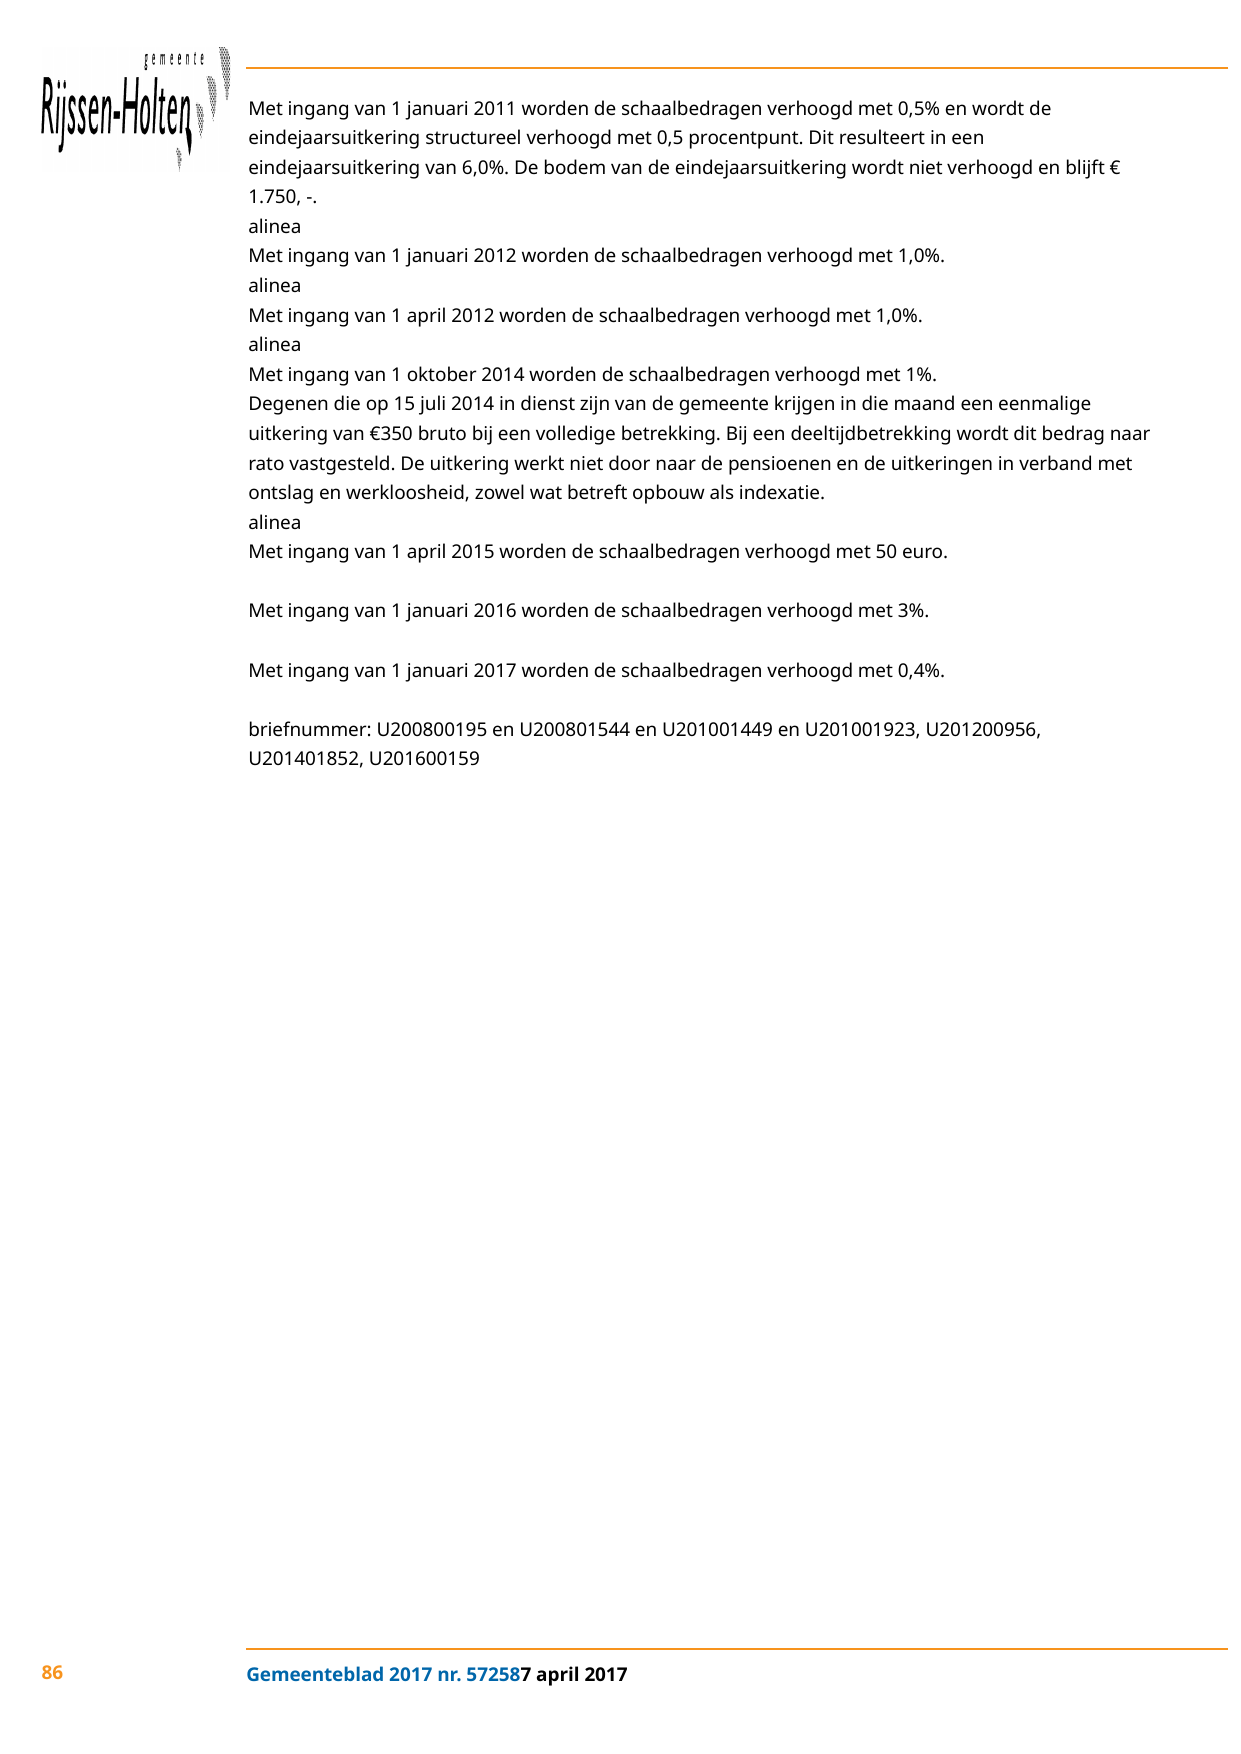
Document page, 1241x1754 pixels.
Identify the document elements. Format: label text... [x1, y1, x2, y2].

text alinea­ [248, 272, 1152, 298]
text Met ingang van 1 januari 2016 worden de schaalbedragen verhoogd met 3%. [248, 598, 1152, 623]
text Met ingang van 1 oktober 2014 worden de schaalbedragen verhoogd met 1%. [248, 361, 1152, 387]
text Met ingang van 1 januari 2017 worden de schaalbedragen verhoogd met 0,4%. [248, 657, 1152, 683]
text alinea­ [248, 213, 1152, 239]
picture [41, 47, 231, 172]
text alinea­ [248, 509, 1152, 535]
text Met ingang van 1 april 2012 worden de schaalbedragen verhoogd met 1,0%. [248, 302, 1152, 328]
text Met ingang van 1 januari 2012 worden de schaalbedragen verhoogd met 1,0%. [248, 243, 1152, 268]
text Degenen die op 15 juli 2014 in dienst zijn van de gemeente krijgen in die maand een eenmalige uitkering van €350 bruto bij een volledige betrekking. Bij een deeltijdbetrekking wordt dit bedrag naar rato vastgesteld. De uitkering werkt niet door naar de pensioenen en de uitkeringen in verband met ontslag en werkloosheid, zowel wat betreft opbouw als indexatie. [248, 391, 1152, 505]
text briefnummer: U200800195 en U200801544 en U201001449 en U201001923, U201200956, U201401852, U201600159 [248, 716, 1152, 771]
text Met ingang van 1 april 2015 worden de schaalbedragen verhoogd met 50 euro. [248, 538, 1152, 564]
text alinea­ [248, 331, 1152, 357]
text Met ingang van 1 januari 2011 worden de schaalbedragen verhoogd met 0,5% en wordt de eindejaarsuitkering structureel verhoogd met 0,5 procentpunt. Dit resulteert in een eindejaarsuitkering van 6,0%. De bodem van de eindejaarsuitkering wordt niet verhoogd en blijft € 1.750, -. [248, 95, 1152, 209]
